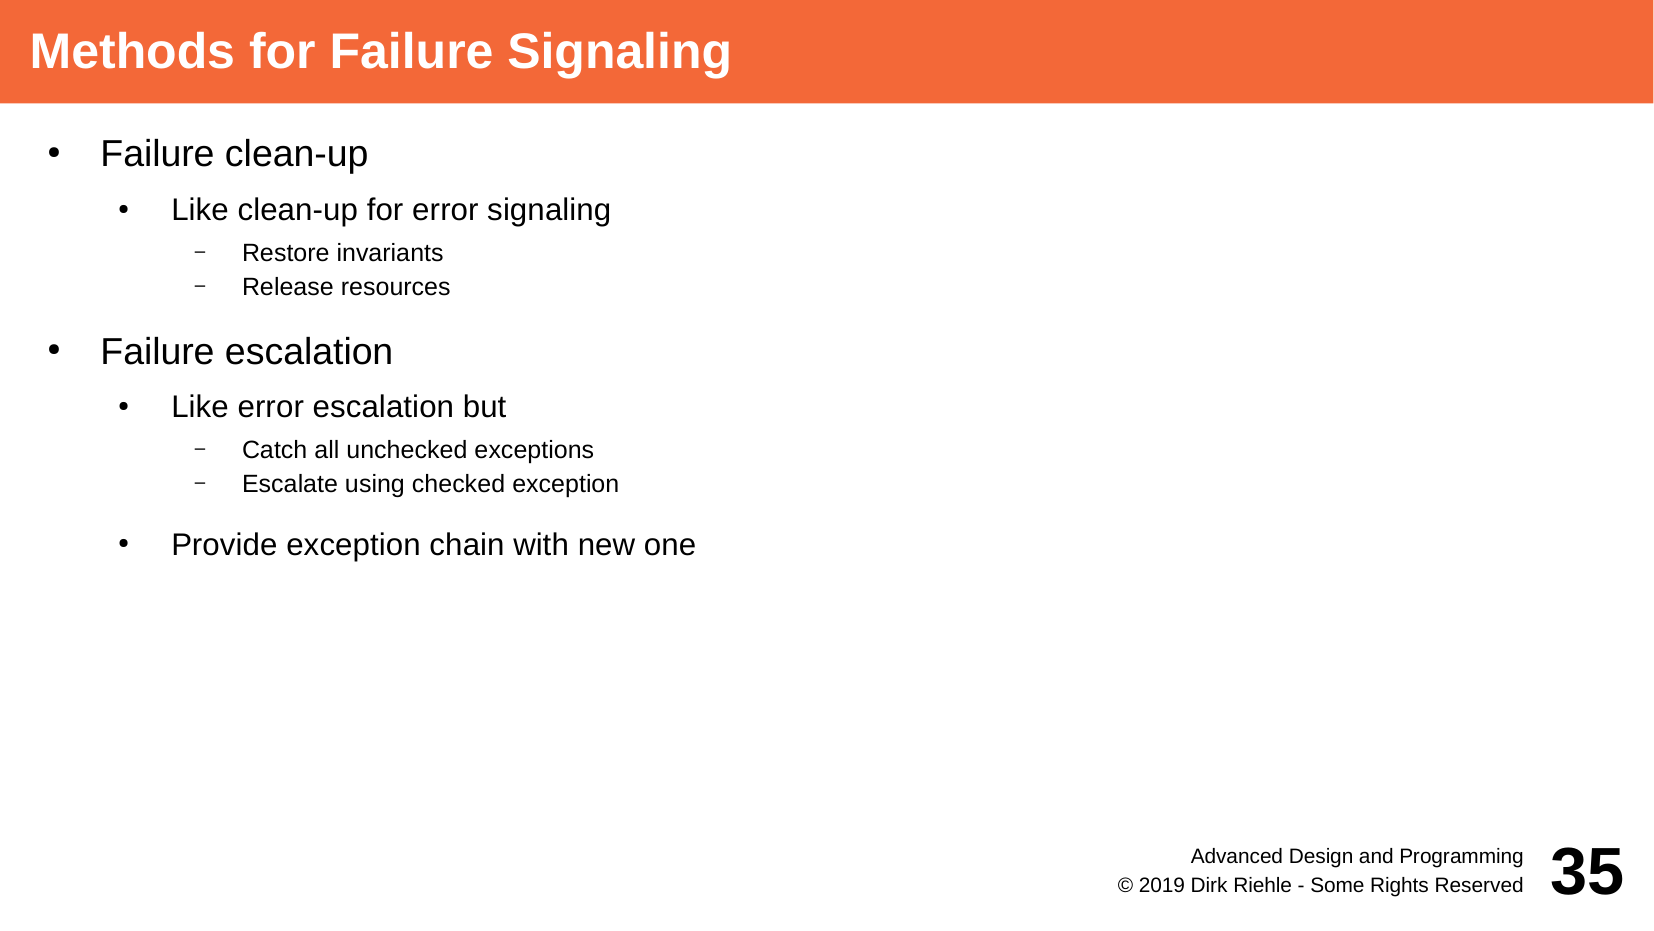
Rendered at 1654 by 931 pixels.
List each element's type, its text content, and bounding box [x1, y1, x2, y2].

list Failure clean-up Like clean-up for error signaling Restore invariants Release resources Failure escalation Like error escalation but Catch all unchecked exceptions Escalate using checked exception Provide exception chain with new one [29, 132, 1625, 813]
title Methods for Failure Signaling [0, 0, 1654, 104]
